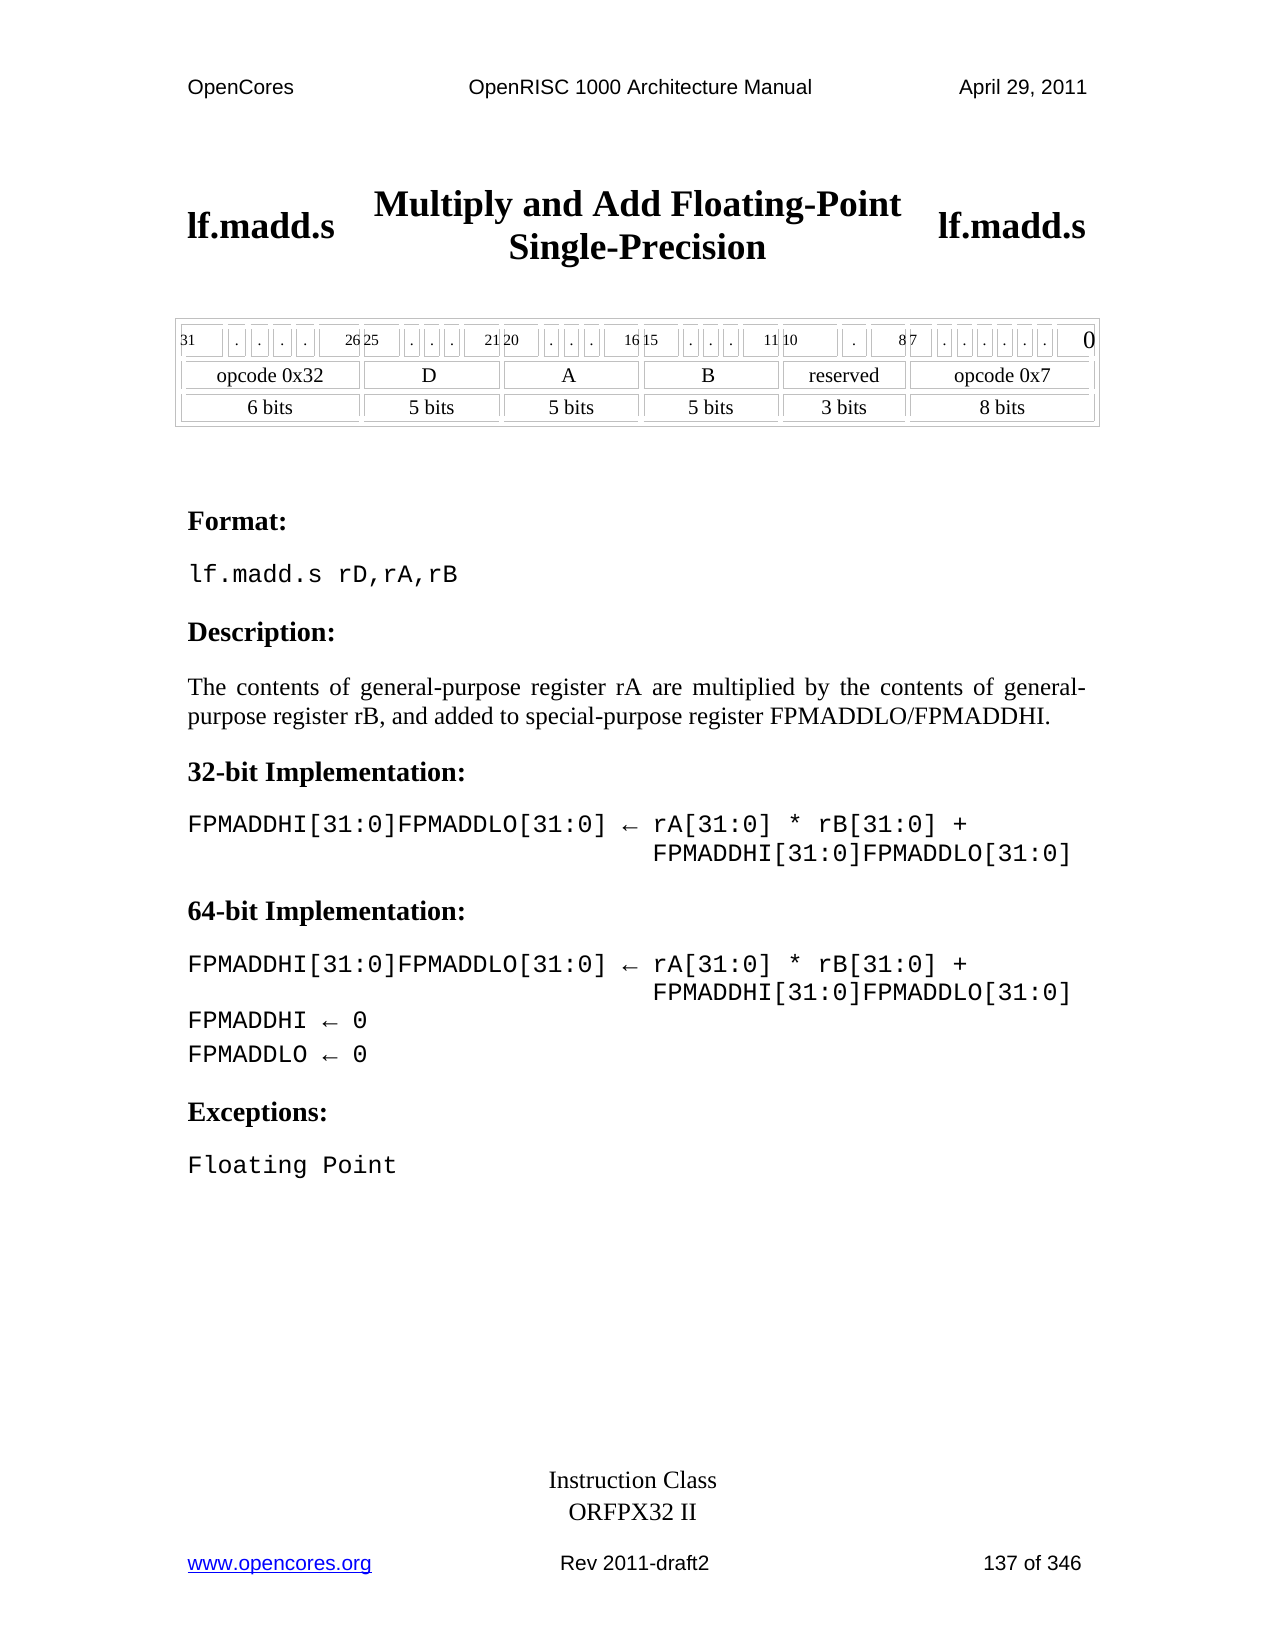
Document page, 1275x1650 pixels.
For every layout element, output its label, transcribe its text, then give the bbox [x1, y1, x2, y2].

text 32-bit Implementation: [187, 755, 1087, 787]
text 64-bit Implementation: [187, 894, 1087, 926]
text Format: [187, 504, 1087, 536]
text FPMADDHI[31:0]FPMADDLO[31:0] ← rA[31:0] * rB[31:0] + [187, 951, 1087, 979]
text Floating Point [187, 1152, 1087, 1181]
text The contents of general-purpose register rA are multiplied by the contents of general-purpose register rB, and added to special-purpose register FPMADDLO/FPMADDHI. [187, 672, 1087, 730]
text Description: [187, 615, 1087, 647]
text Exceptions: [187, 1095, 1087, 1127]
text FPMADDHI[31:0]FPMADDLO[31:0] ← rA[31:0] * rB[31:0] + [187, 812, 1087, 840]
text FPMADDHI[31:0]FPMADDLO[31:0] FPMADDHI ← 0 FPMADDLO ← 0 [187, 979, 1087, 1070]
text lf.madd.s rD,rA,rB [187, 561, 1087, 590]
text FPMADDHI[31:0]FPMADDLO[31:0] [187, 840, 1087, 869]
